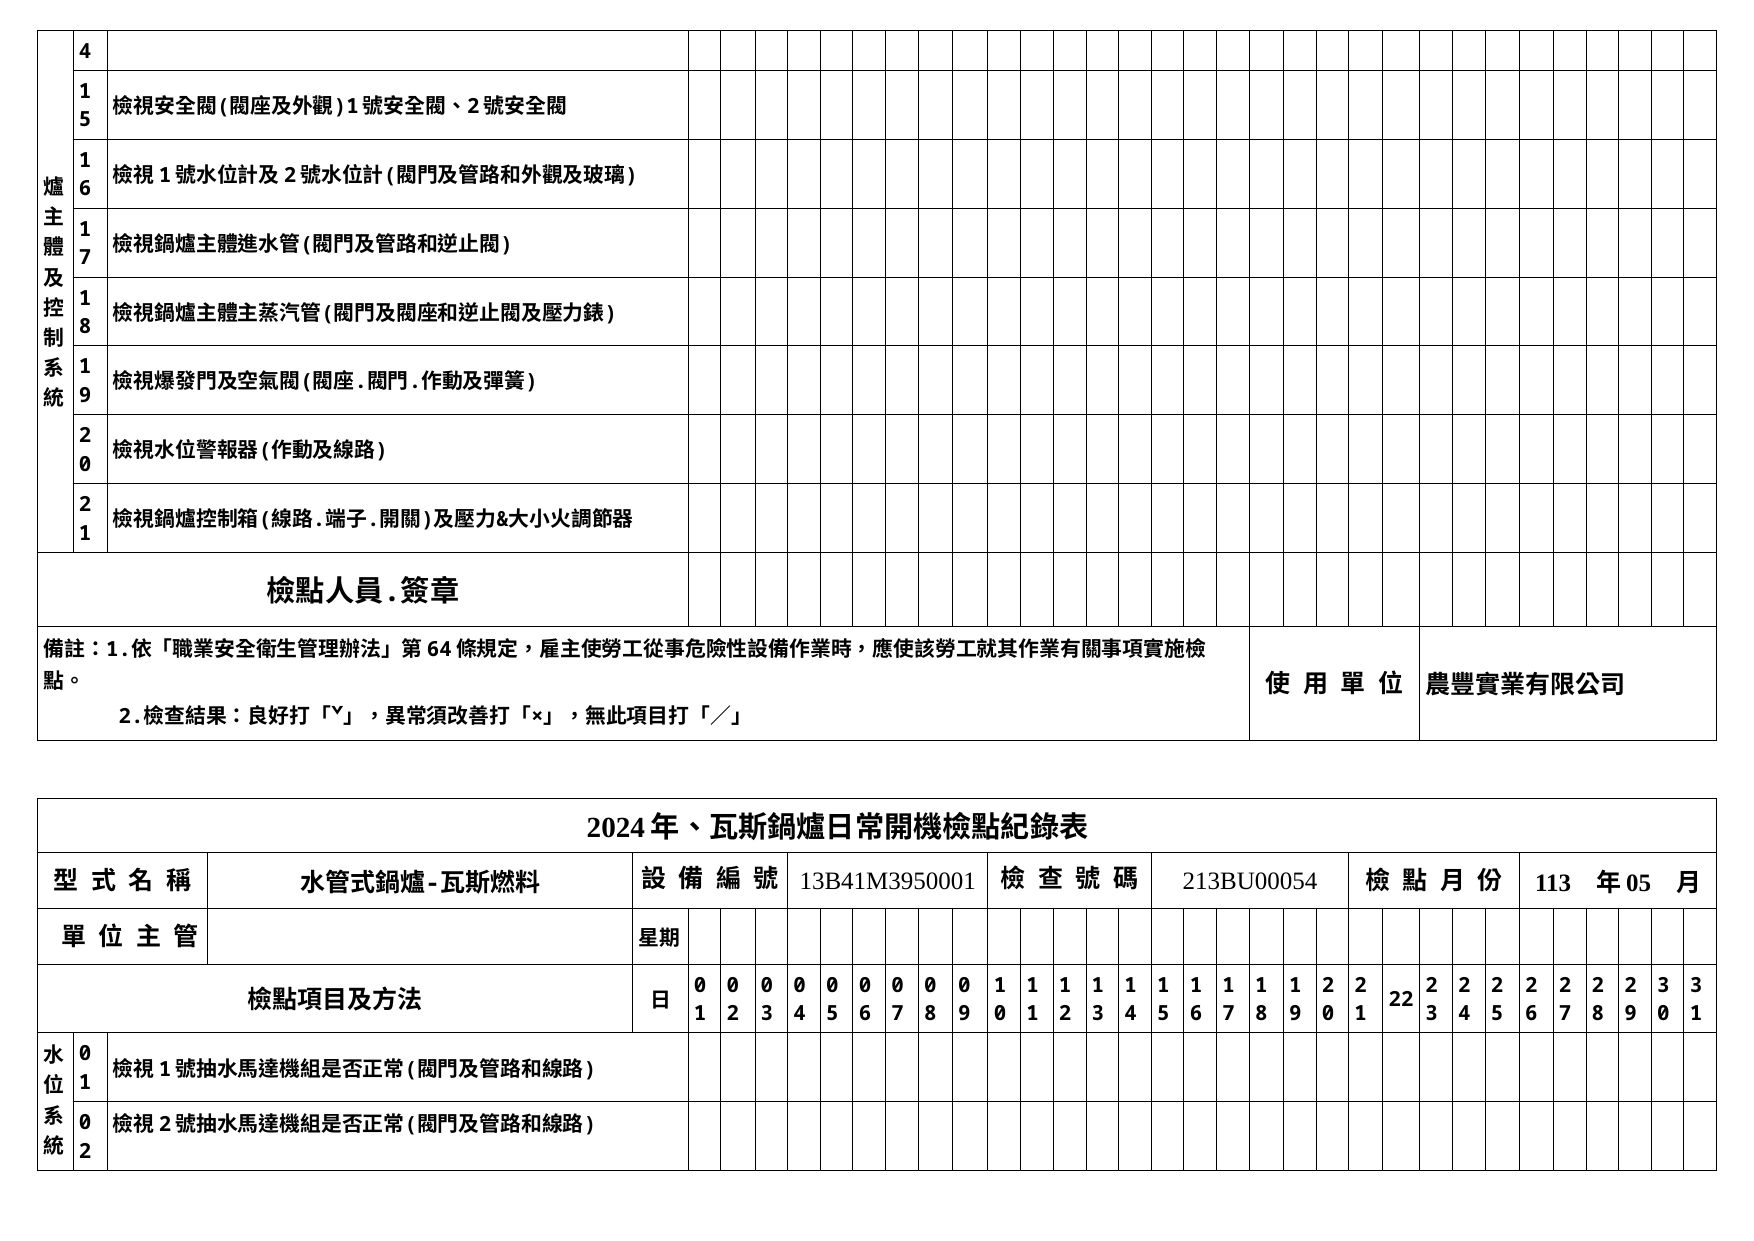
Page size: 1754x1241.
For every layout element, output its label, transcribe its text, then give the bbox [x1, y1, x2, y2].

table_cell [788, 415, 820, 483]
table_cell [1317, 209, 1348, 276]
table_cell [1087, 553, 1118, 626]
table_cell 水 位 系 統 [38, 1033, 73, 1170]
table_cell [1587, 31, 1618, 70]
table_cell 檢視1號抽水馬達機組是否正常(閥門及管路和線路) [108, 1033, 688, 1101]
table_cell [1054, 553, 1086, 626]
table_cell [1619, 1102, 1651, 1170]
table_cell 30 [1652, 965, 1683, 1032]
table_cell [1119, 909, 1151, 963]
table_cell 13B41M3950001 [788, 853, 987, 908]
table_cell [1587, 1033, 1618, 1101]
table_cell 21 [1349, 965, 1382, 1032]
table_cell 31 [1684, 965, 1716, 1032]
table_cell [1021, 1102, 1053, 1170]
table_cell [1554, 553, 1586, 626]
table_cell 20 [74, 415, 107, 483]
table_cell [953, 553, 987, 626]
table_cell [1383, 31, 1419, 70]
table_cell [1250, 278, 1283, 345]
table_cell [988, 484, 1020, 552]
table_cell [1684, 278, 1716, 345]
table_cell [1684, 1102, 1716, 1170]
table_cell [1652, 484, 1683, 552]
table_cell [1317, 553, 1348, 626]
table_cell [1520, 346, 1553, 414]
table_cell [821, 278, 852, 345]
table_cell [1284, 1033, 1316, 1101]
table_cell [788, 1102, 820, 1170]
table_cell [853, 1033, 885, 1101]
table_cell [1652, 415, 1683, 483]
table_cell [788, 1033, 820, 1101]
table_cell [1619, 909, 1651, 963]
table_cell [821, 209, 852, 276]
table_cell 08 [919, 965, 952, 1032]
table_cell [788, 484, 820, 552]
table_cell 29 [1619, 965, 1651, 1032]
table_cell [953, 346, 987, 414]
table_cell [1021, 553, 1053, 626]
table_cell [1684, 909, 1716, 963]
table_cell [953, 1102, 987, 1170]
table_cell [756, 484, 787, 552]
table_cell [1486, 909, 1519, 963]
table_cell [1486, 209, 1519, 276]
table_cell [1587, 209, 1618, 276]
table_cell [788, 71, 820, 139]
table_cell [1420, 1033, 1452, 1101]
table_cell [1652, 1102, 1683, 1170]
table_cell [1119, 415, 1151, 483]
table_cell 檢視1號水位計及2號水位計(閥門及管路和外觀及玻璃) [108, 140, 688, 208]
table_cell [1152, 1102, 1183, 1170]
table_cell [1284, 909, 1316, 963]
table_cell [988, 553, 1020, 626]
table_cell [1520, 278, 1553, 345]
table_cell [1184, 909, 1216, 963]
table_cell [1520, 553, 1553, 626]
table_cell [1250, 1033, 1283, 1101]
table_cell [108, 31, 688, 70]
table_cell [721, 346, 755, 414]
table_cell [1652, 1033, 1683, 1101]
table_cell 25 [1486, 965, 1519, 1032]
table_cell [1184, 1033, 1216, 1101]
table_cell 15 [1152, 965, 1183, 1032]
table_cell [1554, 415, 1586, 483]
table_cell [1021, 31, 1053, 70]
table_cell [1284, 278, 1316, 345]
table_cell [1486, 1033, 1519, 1101]
table_cell [1250, 415, 1283, 483]
table_cell 21 [74, 484, 107, 552]
table_cell [721, 553, 755, 626]
table_cell [1087, 71, 1118, 139]
table_cell [1250, 909, 1283, 963]
table_cell [919, 553, 952, 626]
table_cell [919, 278, 952, 345]
table_cell [1054, 278, 1086, 345]
table_cell [1554, 31, 1586, 70]
table_cell [756, 346, 787, 414]
table_cell [1217, 31, 1249, 70]
table_cell [1420, 209, 1452, 276]
table_cell [886, 1102, 918, 1170]
table_cell [821, 484, 852, 552]
table_cell [1383, 140, 1419, 208]
table_cell [1587, 553, 1618, 626]
table_cell [988, 209, 1020, 276]
table_cell [1184, 484, 1216, 552]
table_cell [1317, 1033, 1348, 1101]
table_cell [1119, 71, 1151, 139]
table_cell [1317, 31, 1348, 70]
table_cell [689, 209, 720, 276]
table_cell [1520, 1102, 1553, 1170]
table_cell [1317, 278, 1348, 345]
table_cell [788, 909, 820, 963]
table_cell [1349, 1102, 1382, 1170]
table_cell [853, 346, 885, 414]
table_cell 07 [886, 965, 918, 1032]
table_cell [1021, 209, 1053, 276]
table_cell 18 [1250, 965, 1283, 1032]
table_cell [1349, 71, 1382, 139]
table_cell [1453, 346, 1485, 414]
table_cell [689, 415, 720, 483]
table_cell 27 [1554, 965, 1586, 1032]
table_cell 02 [74, 1102, 107, 1170]
table_cell [1087, 209, 1118, 276]
table_cell [1684, 1033, 1716, 1101]
table_cell [1349, 209, 1382, 276]
table_cell [853, 553, 885, 626]
table_cell [1152, 71, 1183, 139]
table_cell [853, 1102, 885, 1170]
table_cell [1619, 553, 1651, 626]
table_cell [1453, 909, 1485, 963]
table_cell [756, 278, 787, 345]
table_cell 14 [1119, 965, 1151, 1032]
table_cell 4 [74, 31, 107, 70]
table_cell [1087, 1033, 1118, 1101]
table_cell [1021, 278, 1053, 345]
table_cell [1217, 140, 1249, 208]
table_cell [886, 1033, 918, 1101]
table_cell [919, 1033, 952, 1101]
table_cell 備註：1.依「職業安全衛生管理辦法」第64條規定，雇主使勞工從事危險性設備作業時，應使該勞工就其作業有關事項實施檢點。 2.檢查結果：良好打「ˇ」，異常須改善打「×」，無此項目打「∕」 [38, 627, 1249, 740]
table_cell [1152, 1033, 1183, 1101]
table_cell 01 [689, 965, 720, 1032]
table_cell [1054, 1033, 1086, 1101]
table_cell 01 [74, 1033, 107, 1101]
table_cell [1087, 909, 1118, 963]
table_cell [1453, 278, 1485, 345]
table_cell [1317, 140, 1348, 208]
table_cell [1217, 909, 1249, 963]
table_cell [1520, 209, 1553, 276]
table_cell [1684, 31, 1716, 70]
table_cell 113 年05 月 [1520, 853, 1716, 908]
table_cell [721, 1102, 755, 1170]
table_cell [1054, 346, 1086, 414]
table_cell [1486, 415, 1519, 483]
table_cell [1054, 209, 1086, 276]
table_cell [689, 909, 720, 963]
table_cell [1587, 278, 1618, 345]
table_cell [1554, 209, 1586, 276]
table_cell 04 [788, 965, 820, 1032]
table_cell [988, 415, 1020, 483]
table_cell [988, 909, 1020, 963]
table_cell [1619, 484, 1651, 552]
table_cell [1383, 346, 1419, 414]
table_cell [988, 346, 1020, 414]
table_cell 26 [1520, 965, 1553, 1032]
table_cell [1383, 278, 1419, 345]
table_cell [988, 1102, 1020, 1170]
table_cell [1054, 909, 1086, 963]
table_cell [1087, 140, 1118, 208]
table_cell [788, 278, 820, 345]
table_cell [1284, 140, 1316, 208]
table_cell [1619, 278, 1651, 345]
table_cell [756, 415, 787, 483]
table_cell [1520, 484, 1553, 552]
table_cell [788, 140, 820, 208]
table_cell [1453, 553, 1485, 626]
table_cell [953, 31, 987, 70]
table_cell 16 [74, 140, 107, 208]
table_cell [1420, 71, 1452, 139]
table_cell 設 備 編 號 [633, 853, 787, 908]
table_cell [1284, 31, 1316, 70]
table_cell [1619, 346, 1651, 414]
table_cell [1349, 553, 1382, 626]
table_cell [721, 71, 755, 139]
table_cell 06 [853, 965, 885, 1032]
table_cell [953, 140, 987, 208]
table_cell [919, 140, 952, 208]
table_cell [821, 909, 852, 963]
table_cell [1184, 71, 1216, 139]
table_cell 日 [633, 965, 688, 1032]
table_cell [953, 71, 987, 139]
table_cell 檢 查 號 碼 [988, 853, 1151, 908]
table_cell 使 用 單 位 [1250, 627, 1419, 740]
table_cell 爐 主體及 控制系 統 [38, 31, 73, 552]
table_cell 13 [1087, 965, 1118, 1032]
table_cell [1021, 415, 1053, 483]
table_cell [1317, 71, 1348, 139]
table_cell [886, 553, 918, 626]
table_cell [788, 31, 820, 70]
table_cell [1684, 140, 1716, 208]
table_cell [1250, 71, 1283, 139]
table_cell [1217, 278, 1249, 345]
table_cell [886, 415, 918, 483]
table_cell [1087, 31, 1118, 70]
table_cell [1217, 553, 1249, 626]
table_cell [919, 346, 952, 414]
table_cell [1250, 209, 1283, 276]
table_cell 22 [1383, 965, 1419, 1032]
table_cell [1054, 1102, 1086, 1170]
table_cell [1684, 346, 1716, 414]
table_cell [988, 31, 1020, 70]
table_cell [1652, 140, 1683, 208]
table_cell [1486, 31, 1519, 70]
table_cell [1619, 415, 1651, 483]
table_cell [1284, 484, 1316, 552]
table_cell 213BU00054 [1152, 853, 1348, 908]
table_cell [1486, 346, 1519, 414]
table_cell 28 [1587, 965, 1618, 1032]
table_cell [1520, 415, 1553, 483]
table_cell [1587, 346, 1618, 414]
table_cell 水管式鍋爐-瓦斯燃料 [208, 853, 632, 908]
table_cell [853, 209, 885, 276]
table_cell [1349, 140, 1382, 208]
table_cell 03 [756, 965, 787, 1032]
table_cell [1217, 415, 1249, 483]
table_cell [1184, 31, 1216, 70]
table_cell [1119, 31, 1151, 70]
table_cell [853, 415, 885, 483]
table_cell [1554, 1102, 1586, 1170]
table_cell [721, 31, 755, 70]
table_cell [788, 346, 820, 414]
table_cell [821, 71, 852, 139]
table_cell 17 [1217, 965, 1249, 1032]
table_cell [953, 909, 987, 963]
table_cell [689, 278, 720, 345]
table_cell [1021, 1033, 1053, 1101]
table_cell [953, 278, 987, 345]
table_cell [1217, 1102, 1249, 1170]
table_cell 檢視鍋爐主體進水管(閥門及管路和逆止閥) [108, 209, 688, 276]
table_cell 檢視安全閥(閥座及外觀)1號安全閥、2號安全閥 [108, 71, 688, 139]
table_cell [1054, 484, 1086, 552]
table_cell [1383, 484, 1419, 552]
table_cell [1520, 71, 1553, 139]
table_cell [689, 1102, 720, 1170]
table_cell [1119, 484, 1151, 552]
table_cell [1087, 278, 1118, 345]
table_cell [1217, 209, 1249, 276]
table_cell [1021, 909, 1053, 963]
table_cell [1652, 553, 1683, 626]
table_cell [1087, 484, 1118, 552]
table_cell 15 [74, 71, 107, 139]
table_cell [919, 71, 952, 139]
table_cell 23 [1420, 965, 1452, 1032]
table_cell [953, 484, 987, 552]
table_cell [756, 909, 787, 963]
table_cell [1684, 209, 1716, 276]
table_cell [1587, 1102, 1618, 1170]
table_cell [1453, 484, 1485, 552]
table_cell [1119, 278, 1151, 345]
table_cell 17 [74, 209, 107, 276]
table_cell [821, 140, 852, 208]
table_cell [1684, 553, 1716, 626]
table_cell [1250, 346, 1283, 414]
table_cell [1420, 278, 1452, 345]
table_cell [886, 909, 918, 963]
table_cell [1284, 553, 1316, 626]
table_cell [1217, 484, 1249, 552]
table_cell [1652, 346, 1683, 414]
table_cell [1349, 278, 1382, 345]
table_cell [1217, 346, 1249, 414]
table_cell [988, 1033, 1020, 1101]
table_cell [1587, 415, 1618, 483]
table_cell [1349, 346, 1382, 414]
table_cell [1184, 346, 1216, 414]
table_cell [1420, 1102, 1452, 1170]
table_cell [1619, 71, 1651, 139]
table_cell [821, 415, 852, 483]
table_cell [788, 553, 820, 626]
table_cell [1054, 140, 1086, 208]
table_cell [1587, 140, 1618, 208]
table_cell 09 [953, 965, 987, 1032]
table_cell [1184, 209, 1216, 276]
table_cell [721, 209, 755, 276]
table_cell [1420, 31, 1452, 70]
table_cell 12 [1054, 965, 1086, 1032]
table_cell 11 [1021, 965, 1053, 1032]
table_cell [721, 909, 755, 963]
table_cell [1520, 909, 1553, 963]
table_cell 10 [988, 965, 1020, 1032]
table_cell [1619, 1033, 1651, 1101]
table_cell [1383, 209, 1419, 276]
table_cell 檢視爆發門及空氣閥(閥座.閥門.作動及彈簧) [108, 346, 688, 414]
table_cell [1317, 484, 1348, 552]
table_cell [821, 1033, 852, 1101]
table_cell [1152, 31, 1183, 70]
table_cell [1486, 553, 1519, 626]
table_cell 農豐實業有限公司 [1420, 627, 1716, 740]
table_cell [1520, 31, 1553, 70]
table_cell [1486, 71, 1519, 139]
table_cell [1349, 415, 1382, 483]
table_cell [1021, 346, 1053, 414]
table_cell [853, 31, 885, 70]
table_cell [919, 415, 952, 483]
table_cell 16 [1184, 965, 1216, 1032]
table_cell [756, 140, 787, 208]
table_cell [1054, 415, 1086, 483]
table_cell [1184, 415, 1216, 483]
table_cell [1349, 31, 1382, 70]
table_cell [1284, 346, 1316, 414]
table_cell [1349, 1033, 1382, 1101]
table_cell [821, 346, 852, 414]
table_cell 檢點人員.簽章 [38, 553, 688, 626]
table_cell 星期 [633, 909, 688, 963]
table_cell [1420, 553, 1452, 626]
table_cell [1284, 1102, 1316, 1170]
table_cell [1349, 484, 1382, 552]
table_cell [886, 31, 918, 70]
table_cell [1383, 71, 1419, 139]
table_cell 單 位 主 管 [38, 909, 207, 963]
table_cell [1349, 909, 1382, 963]
table_cell [1587, 909, 1618, 963]
table_cell [1420, 346, 1452, 414]
table_cell [1520, 1033, 1553, 1101]
table_cell 型 式 名 稱 [38, 853, 207, 908]
table_cell [853, 484, 885, 552]
table_cell [756, 31, 787, 70]
table_cell [689, 71, 720, 139]
table_cell [788, 209, 820, 276]
table_cell [1684, 484, 1716, 552]
table_cell [1317, 1102, 1348, 1170]
table_cell 檢點項目及方法 [38, 965, 632, 1032]
table_cell 檢 點 月 份 [1349, 853, 1519, 908]
table_cell [1217, 1033, 1249, 1101]
table_cell [721, 140, 755, 208]
table_cell 檢視鍋爐控制箱(線路.端子.開關)及壓力&大小火調節器 [108, 484, 688, 552]
table_cell [853, 140, 885, 208]
table_cell [721, 484, 755, 552]
table_cell [1383, 1102, 1419, 1170]
table_cell 檢視鍋爐主體主蒸汽管(閥門及閥座和逆止閥及壓力錶) [108, 278, 688, 345]
table_cell [1684, 415, 1716, 483]
table_cell [821, 1102, 852, 1170]
table_cell [756, 1102, 787, 1170]
table_cell 19 [74, 346, 107, 414]
table_cell [1250, 553, 1283, 626]
table_cell [1652, 909, 1683, 963]
table_cell 檢視水位警報器(作動及線路) [108, 415, 688, 483]
table_cell [1453, 71, 1485, 139]
table_cell [1383, 1033, 1419, 1101]
table_cell [1554, 140, 1586, 208]
table_cell [1619, 31, 1651, 70]
table_cell [689, 484, 720, 552]
table_cell [1554, 346, 1586, 414]
table_cell [1021, 484, 1053, 552]
table_cell [1184, 140, 1216, 208]
table_cell [919, 1102, 952, 1170]
table_cell [1250, 140, 1283, 208]
table_cell [1453, 1102, 1485, 1170]
table_cell [821, 31, 852, 70]
table_cell [756, 1033, 787, 1101]
table_cell [953, 209, 987, 276]
table_cell [1486, 1102, 1519, 1170]
table_cell [853, 278, 885, 345]
table_cell [1554, 1033, 1586, 1101]
table_cell [919, 909, 952, 963]
table_cell [1021, 140, 1053, 208]
table_cell [1087, 1102, 1118, 1170]
table_cell [1317, 415, 1348, 483]
table_cell [1317, 346, 1348, 414]
table_cell [1184, 278, 1216, 345]
table_cell [1152, 415, 1183, 483]
table_cell [886, 484, 918, 552]
table_cell [886, 71, 918, 139]
table_cell [886, 140, 918, 208]
table_cell [1684, 71, 1716, 139]
table_cell [1554, 278, 1586, 345]
table_cell [721, 1033, 755, 1101]
table_cell [1119, 1102, 1151, 1170]
table_cell [1217, 71, 1249, 139]
table_cell 18 [74, 278, 107, 345]
table_cell [1619, 140, 1651, 208]
table_cell [689, 1033, 720, 1101]
table_cell [953, 415, 987, 483]
table_cell [953, 1033, 987, 1101]
table_cell [1652, 31, 1683, 70]
table_cell [689, 346, 720, 414]
table_cell [1152, 140, 1183, 208]
table_cell [1453, 140, 1485, 208]
table_cell [1587, 484, 1618, 552]
table_cell [853, 71, 885, 139]
table_cell [1284, 415, 1316, 483]
table_cell [919, 484, 952, 552]
table_cell [1119, 140, 1151, 208]
table_cell [853, 909, 885, 963]
table_cell [1152, 484, 1183, 552]
table_cell [1250, 1102, 1283, 1170]
table_cell [1486, 140, 1519, 208]
table_cell 19 [1284, 965, 1316, 1032]
table_cell [1184, 1102, 1216, 1170]
table_cell [1652, 209, 1683, 276]
table_cell [756, 553, 787, 626]
table_cell 檢視2號抽水馬達機組是否正常(閥門及管路和線路) [108, 1102, 688, 1170]
table_cell 20 [1317, 965, 1348, 1032]
table_cell [1486, 278, 1519, 345]
table_cell [1119, 346, 1151, 414]
table_cell [1152, 209, 1183, 276]
table_cell [1317, 909, 1348, 963]
table_cell [1652, 278, 1683, 345]
table_cell [1383, 553, 1419, 626]
table_header 2024年、瓦斯鍋爐日常開機檢點紀錄表 [38, 799, 1716, 852]
table_cell [1119, 209, 1151, 276]
table_cell [1420, 909, 1452, 963]
table_cell [919, 209, 952, 276]
table_cell [1587, 71, 1618, 139]
table_cell [1152, 553, 1183, 626]
table_cell [1420, 415, 1452, 483]
table_cell [1119, 553, 1151, 626]
table_cell [1184, 553, 1216, 626]
table_cell [919, 31, 952, 70]
table_cell [721, 278, 755, 345]
table_cell [1453, 415, 1485, 483]
table_cell [1383, 415, 1419, 483]
table_cell [1652, 71, 1683, 139]
table_cell [208, 909, 632, 963]
table_cell [1152, 346, 1183, 414]
table_cell [988, 278, 1020, 345]
table_cell [1420, 140, 1452, 208]
table_cell [1250, 31, 1283, 70]
table_cell [1420, 484, 1452, 552]
table_cell [988, 71, 1020, 139]
table_cell [1152, 278, 1183, 345]
table_cell [821, 553, 852, 626]
table_cell [1554, 484, 1586, 552]
table_cell 02 [721, 965, 755, 1032]
table_cell [1087, 415, 1118, 483]
table_cell [1554, 909, 1586, 963]
table_cell [886, 346, 918, 414]
table_cell 24 [1453, 965, 1485, 1032]
table_cell [1284, 71, 1316, 139]
table_cell [1453, 31, 1485, 70]
table_cell [689, 140, 720, 208]
table_cell [1054, 31, 1086, 70]
table_cell [1087, 346, 1118, 414]
table_cell [1453, 1033, 1485, 1101]
table_cell [1486, 484, 1519, 552]
table_cell [1119, 1033, 1151, 1101]
table_cell 05 [821, 965, 852, 1032]
table_cell [1619, 209, 1651, 276]
table_cell [988, 140, 1020, 208]
table_cell [1383, 909, 1419, 963]
table_cell [1021, 71, 1053, 139]
table_cell [1284, 209, 1316, 276]
table_cell [886, 278, 918, 345]
table_cell [1554, 71, 1586, 139]
table_cell [1250, 484, 1283, 552]
table_cell [1152, 909, 1183, 963]
table_cell [756, 71, 787, 139]
table_cell [886, 209, 918, 276]
table_cell [1054, 71, 1086, 139]
table_cell [1520, 140, 1553, 208]
table_cell [721, 415, 755, 483]
table_cell [689, 31, 720, 70]
table_cell [1453, 209, 1485, 276]
table_cell [689, 553, 720, 626]
table_cell [756, 209, 787, 276]
